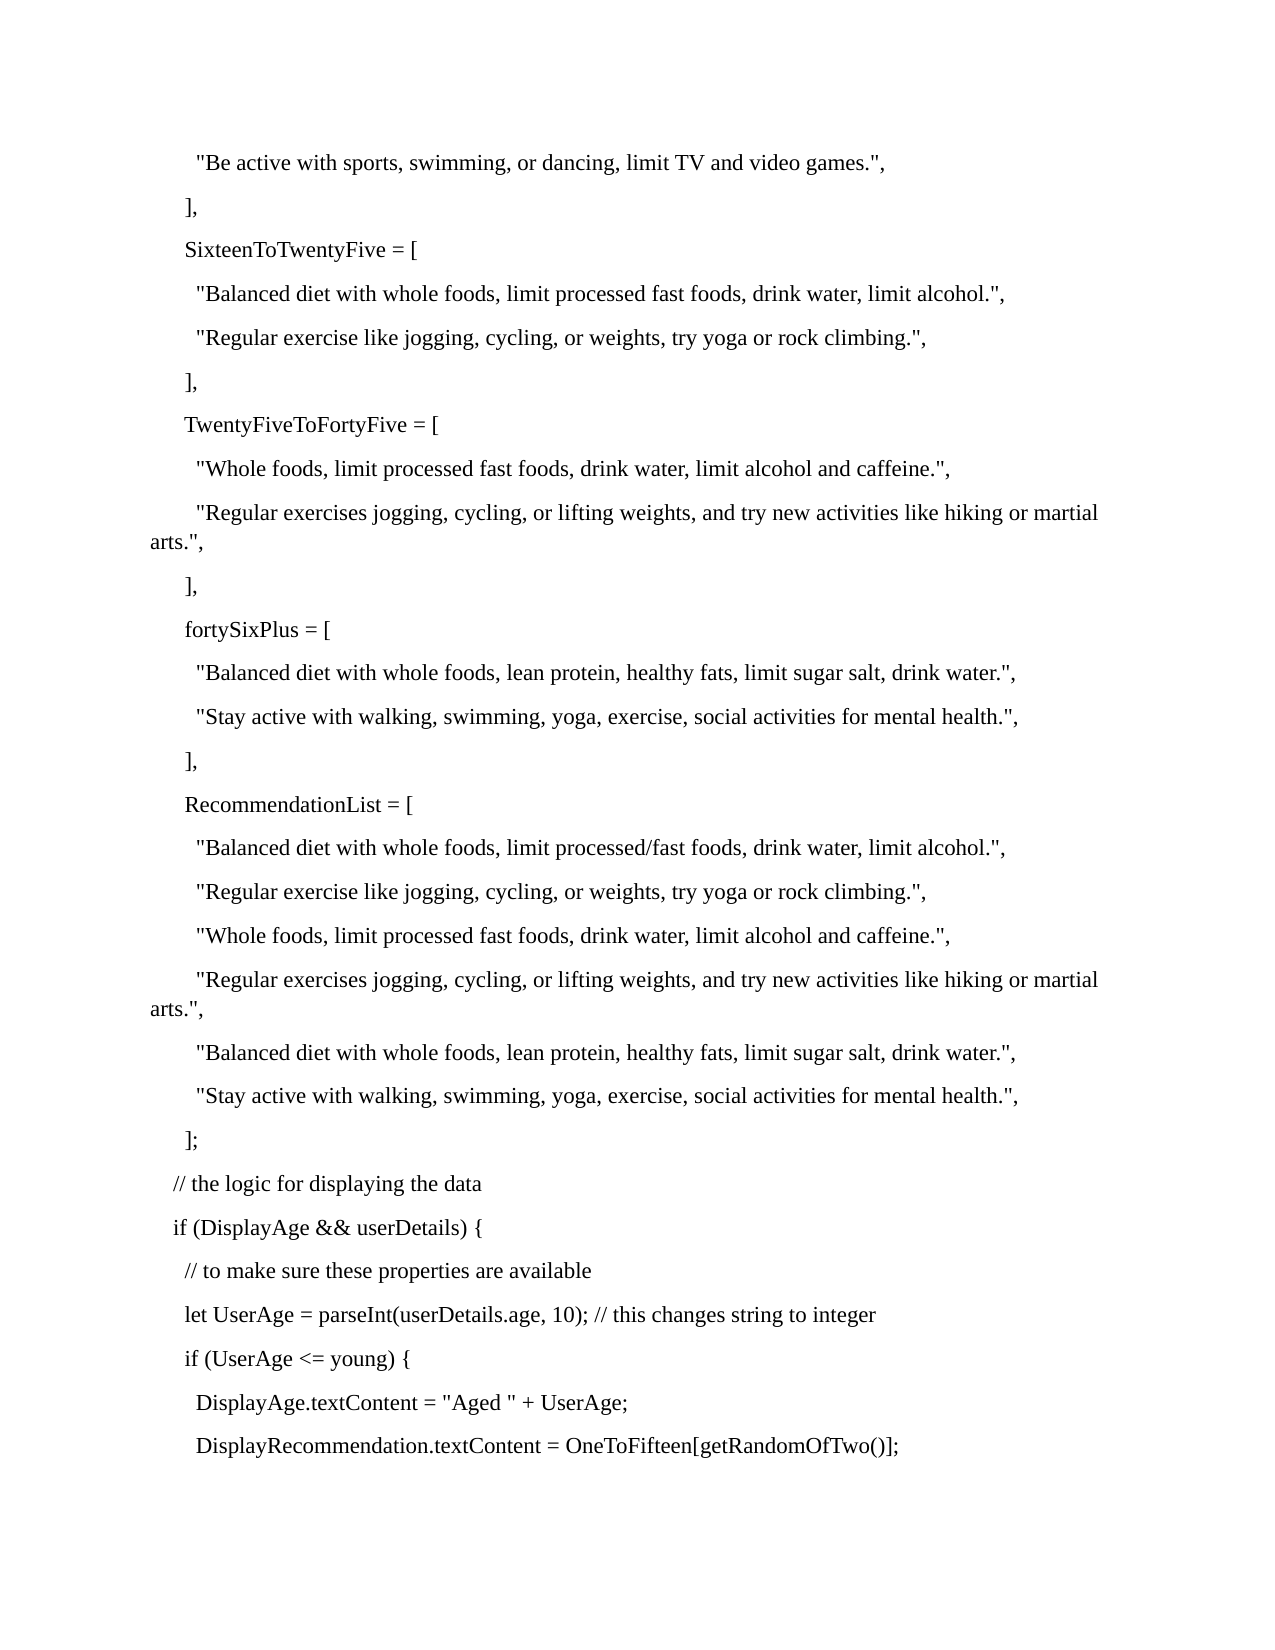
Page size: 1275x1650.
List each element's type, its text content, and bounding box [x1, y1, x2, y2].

text "Regular exercise like jogging, cycling, or weights, try yoga or rock climbing.", [150, 325, 1125, 350]
text if (DisplayAge && userDetails) { [150, 1214, 1125, 1240]
text "Whole foods, limit processed fast foods, drink water, limit alcohol and caffeine.", [150, 923, 1125, 948]
text ]; [150, 1127, 1125, 1152]
text // the logic for displaying the data [150, 1171, 1125, 1196]
text "Balanced diet with whole foods, lean protein, healthy fats, limit sugar salt, drink water.", [150, 1039, 1125, 1065]
text // to make sure these properties are available [150, 1258, 1125, 1284]
text RecommendationList = [ [150, 792, 1125, 817]
text "Stay active with walking, swimming, yoga, exercise, social activities for mental health.", [150, 1083, 1125, 1109]
text "Balanced diet with whole foods, limit processed fast foods, drink water, limit alcohol.", [150, 281, 1125, 307]
text "Regular exercise like jogging, cycling, or weights, try yoga or rock climbing.", [150, 879, 1125, 904]
text "Be active with sports, swimming, or dancing, limit TV and video games.", [150, 150, 1125, 175]
text "Whole foods, limit processed fast foods, drink water, limit alcohol and caffeine.", [150, 456, 1125, 482]
text ], [150, 369, 1125, 394]
text DisplayRecommendation.textContent = OneToFifteen[getRandomOfTwo()]; [150, 1433, 1125, 1459]
text "Regular exercises jogging, cycling, or lifting weights, and try new activities like hiking or martial arts.", [150, 500, 1125, 554]
text TwentyFiveToFortyFive = [ [150, 412, 1125, 438]
text ], [150, 573, 1125, 598]
text "Balanced diet with whole foods, lean protein, healthy fats, limit sugar salt, drink water.", [150, 660, 1125, 686]
text fortySixPlus = [ [150, 617, 1125, 642]
text DisplayAge.textContent = "Aged " + UserAge; [150, 1389, 1125, 1415]
text let UserAge = parseInt(userDetails.age, 10); // this changes string to integer [150, 1302, 1125, 1327]
text "Regular exercises jogging, cycling, or lifting weights, and try new activities like hiking or martial arts.", [150, 967, 1125, 1021]
text "Balanced diet with whole foods, limit processed/fast foods, drink water, limit alcohol.", [150, 835, 1125, 861]
text ], [150, 748, 1125, 773]
text ], [150, 194, 1125, 219]
text "Stay active with walking, swimming, yoga, exercise, social activities for mental health.", [150, 704, 1125, 729]
text if (UserAge <= young) { [150, 1346, 1125, 1371]
text SixteenToTwentyFive = [ [150, 237, 1125, 263]
